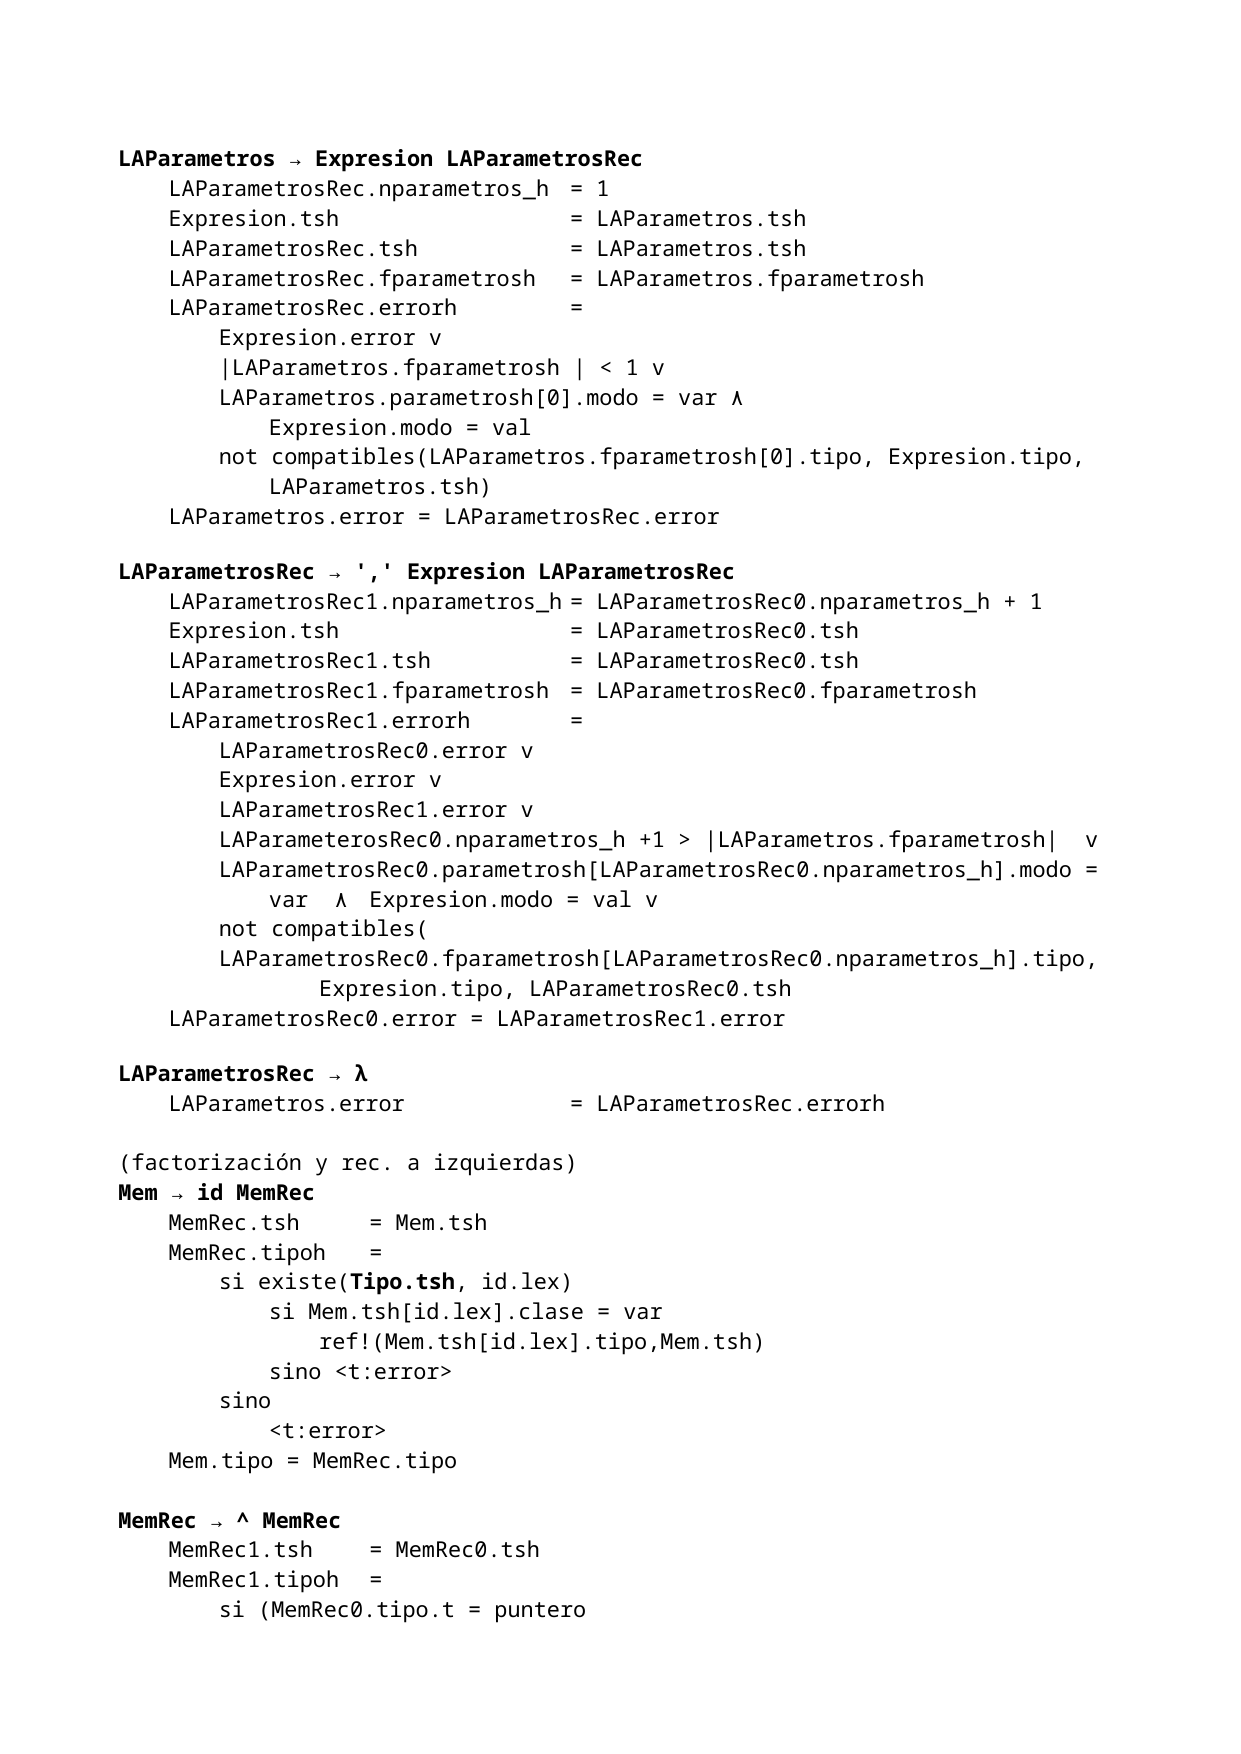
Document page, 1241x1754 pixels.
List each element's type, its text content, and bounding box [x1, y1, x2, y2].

text MemRec1.tipoh = [118, 1564, 1122, 1594]
text LAParametrosRec → ',' Expresion LAParametrosRec [118, 556, 1122, 586]
text LAParametrosRec1.errorh = [118, 705, 1122, 734]
text Mem.tipo = MemRec.tipo [118, 1445, 1122, 1475]
text Expresion.error v [118, 764, 1122, 794]
text MemRec.tipoh = [118, 1236, 1122, 1266]
text LAParametrosRec → λ [118, 1058, 1122, 1087]
text <t:error> [118, 1415, 1122, 1445]
text LAParametros.error = LAParametrosRec.errorh [118, 1087, 1122, 1117]
text Expresion.modo = val [118, 411, 1122, 441]
text LAParametrosRec0.error = LAParametrosRec1.error [118, 1003, 1122, 1032]
text LAParameterosRec0.nparametros_h +1 > |LAParametros.fparametrosh| v LAParametrosRec0.parametrosh[LAParametrosRec0.nparametros_h].modo = var ٨ Expresion.modo = val v [118, 824, 1122, 913]
text Expresion.tsh = LAParametros.tsh [118, 203, 1122, 233]
text LAParametros → Expresion LAParametrosRec [118, 143, 1122, 173]
text LAParametros.error = LAParametrosRec.error [118, 501, 1122, 531]
text LAParametrosRec.fparametrosh = LAParametros.fparametrosh [118, 262, 1122, 292]
text MemRec → ^ MemRec [118, 1504, 1122, 1534]
text LAParametrosRec0.fparametrosh[LAParametrosRec0.nparametros_h].tipo, Expresion.tipo, LAParametrosRec0.tsh [118, 943, 1122, 1003]
text LAParametrosRec1.tsh = LAParametrosRec0.tsh [118, 645, 1122, 675]
text not compatibles(LAParametros.fparametrosh[0].tipo, Expresion.tipo, LAParametros.tsh) [118, 441, 1122, 501]
text MemRec1.tsh = MemRec0.tsh [118, 1534, 1122, 1564]
text si (MemRec0.tipo.t = puntero [118, 1594, 1122, 1624]
text sino <t:error> [118, 1356, 1122, 1385]
text LAParametrosRec1.nparametros_h = LAParametrosRec0.nparametros_h + 1 [118, 586, 1122, 615]
text not compatibles( [118, 913, 1122, 943]
text LAParametrosRec1.fparametrosh = LAParametrosRec0.fparametrosh [118, 675, 1122, 705]
text LAParametros.parametrosh[0].modo = var ٨ [118, 382, 1122, 411]
text Mem → id MemRec [118, 1177, 1122, 1207]
text LAParametrosRec1.error v [118, 794, 1122, 824]
text LAParametrosRec.errorh = [118, 292, 1122, 322]
text si existe(Tipo.tsh, id.lex) [118, 1266, 1122, 1296]
text |LAParametros.fparametrosh | < 1 v [118, 352, 1122, 382]
text ref!(Mem.tsh[id.lex].tipo,Mem.tsh) [118, 1326, 1122, 1356]
text Expresion.tsh = LAParametrosRec0.tsh [118, 615, 1122, 645]
text si Mem.tsh[id.lex].clase = var [118, 1296, 1122, 1326]
text LAParametrosRec0.error v [118, 734, 1122, 764]
text LAParametrosRec.tsh = LAParametros.tsh [118, 233, 1122, 262]
text LAParametrosRec.nparametros_h = 1 [118, 173, 1122, 203]
text MemRec.tsh = Mem.tsh [118, 1207, 1122, 1236]
text (factorización y rec. a izquierdas) [118, 1147, 1122, 1177]
text sino [118, 1385, 1122, 1415]
text Expresion.error v [118, 322, 1122, 352]
